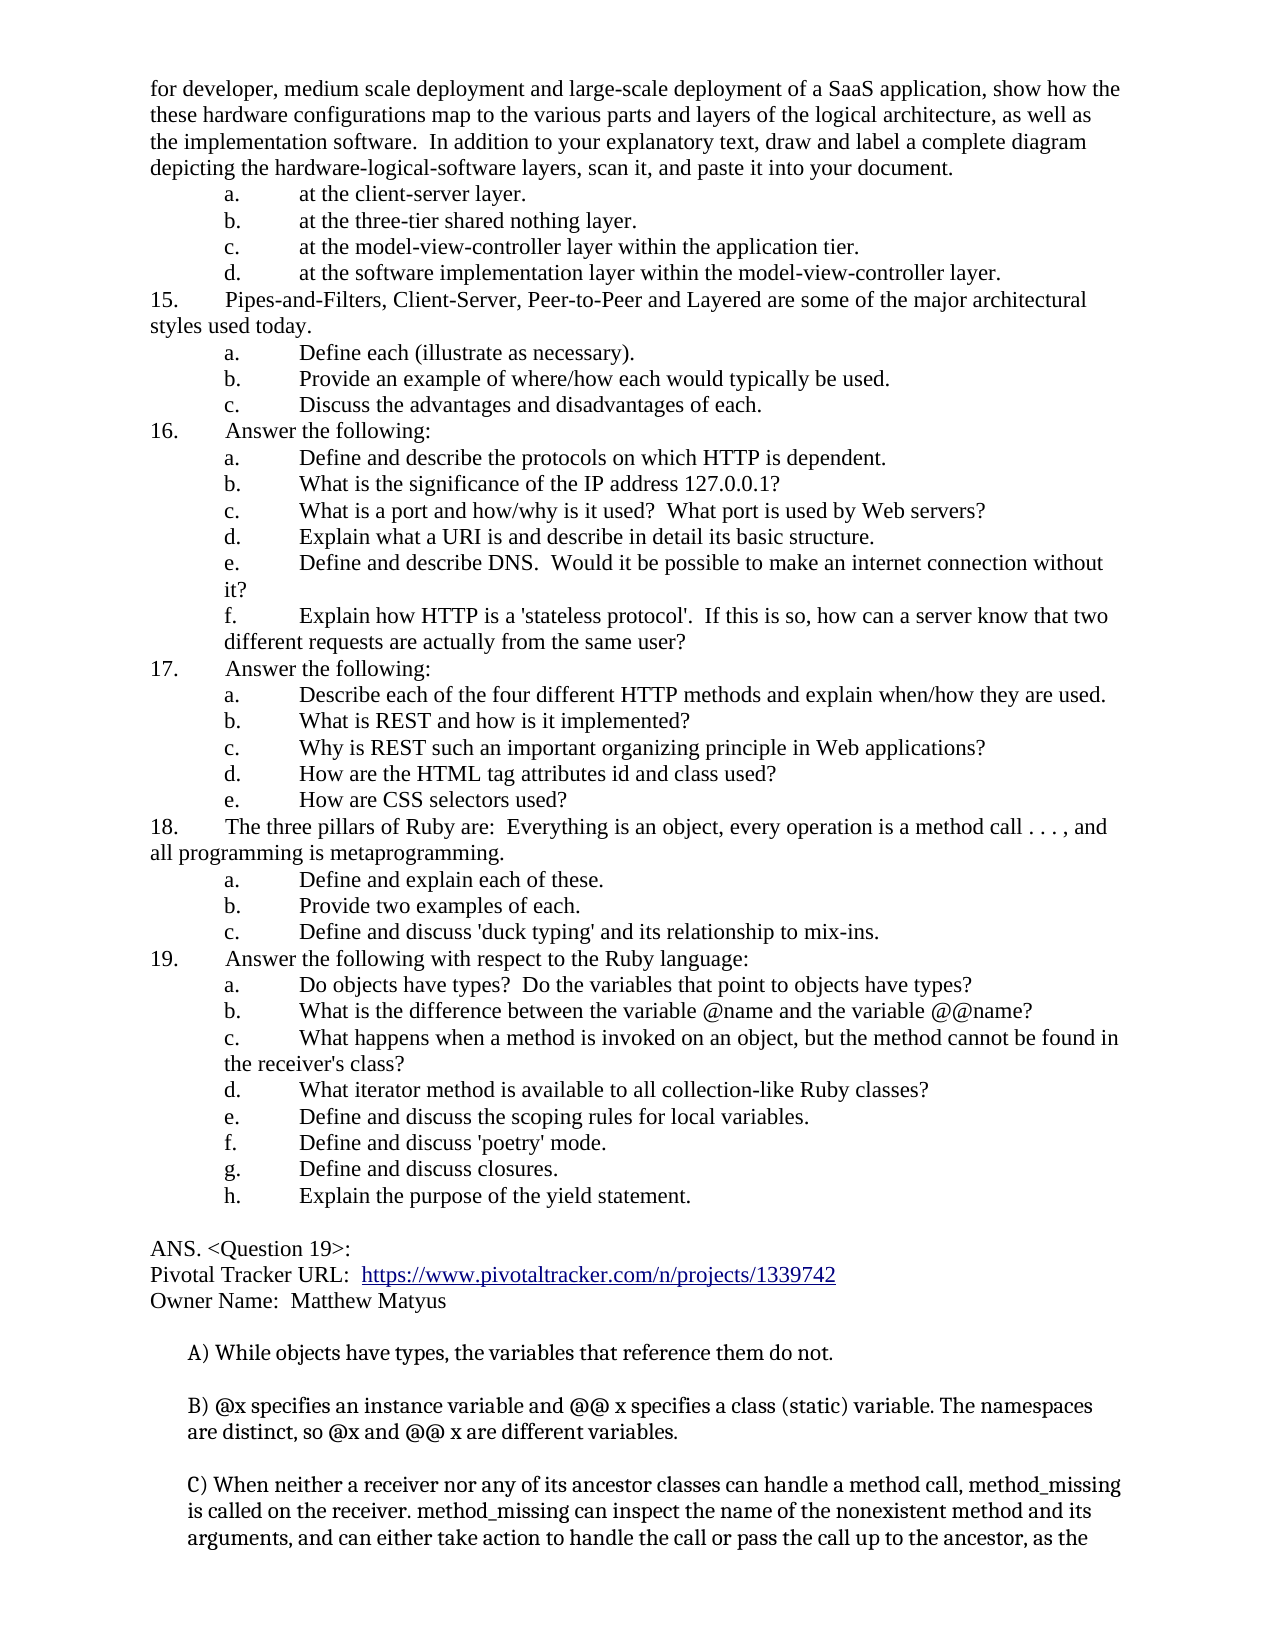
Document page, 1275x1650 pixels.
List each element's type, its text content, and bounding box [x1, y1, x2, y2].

text g. Define and discuss closures. [224, 1156, 1125, 1182]
text 17. Answer the following: [150, 655, 1125, 681]
text 18. The three pillars of Ruby are: Everything is an object, every operation is a method call . . . , and all programming is metaprogramming. [150, 813, 1125, 866]
text b. What is REST and how is it implemented? [224, 707, 1125, 734]
text c. Define and discuss 'duck typing' and its relationship to mix-ins. [224, 918, 1125, 945]
text h. Explain the purpose of the yield statement. [224, 1182, 1125, 1208]
text b. at the three-tier shared nothing layer. [224, 207, 1125, 233]
text 19. Answer the following with respect to the Ruby language: [150, 945, 1125, 971]
text for developer, medium scale deployment and large-scale deployment of a SaaS application, show how the these hardware configurations map to the various parts and layers of the logical architecture, as well as the implementation software. In addition to your explanatory text, draw and label a complete diagram depicting the hardware-logical-software layers, scan it, and paste it into your document. [150, 75, 1125, 180]
text e. How are CSS selectors used? [224, 787, 1125, 813]
text d. Explain what a URI is and describe in detail its basic structure. [224, 523, 1125, 549]
text c. Discuss the advantages and disadvantages of each. [224, 391, 1125, 418]
text c. at the model-view-controller layer within the application tier. [224, 233, 1125, 259]
text a. Define and explain each of these. [224, 866, 1125, 892]
text B) @x specifies an instance variable and @@ x specifies a class (static) variable. The namespaces are distinct, so @x and @@ x are different variables. [187, 1393, 1125, 1445]
text b. Provide two examples of each. [224, 892, 1125, 918]
text a. at the client-server layer. [224, 180, 1125, 207]
text Pivotal Tracker URL: https://www.pivotaltracker.com/n/projects/1339742 [150, 1261, 1125, 1287]
text C) When neither a receiver nor any of its ancestor classes can handle a method call, method_missing is called on the receiver. method_missing can inspect the name of the nonexistent method and its arguments, and can either take action to handle the call or pass the call up to the ancestor, as the [187, 1472, 1125, 1551]
text f. Explain how HTTP is a 'stateless protocol'. If this is so, how can a server know that two different requests are actually from the same user? [224, 602, 1125, 655]
text c. What is a port and how/why is it used? What port is used by Web servers? [224, 497, 1125, 523]
text a. Define and describe the protocols on which HTTP is dependent. [224, 444, 1125, 470]
text 15. Pipes-and-Filters, Client-Server, Peer-to-Peer and Layered are some of the major architectural styles used today. [150, 286, 1125, 338]
text a. Define each (illustrate as necessary). [224, 338, 1125, 365]
text d. at the software implementation layer within the model-view-controller layer. [224, 259, 1125, 286]
text e. Define and discuss the scoping rules for local variables. [224, 1103, 1125, 1129]
text c. What happens when a method is invoked on an object, but the method cannot be found in the receiver's class? [224, 1024, 1125, 1076]
text c. Why is REST such an important organizing principle in Web applications? [224, 734, 1125, 760]
text ANS. <Question 19>: [150, 1234, 1125, 1261]
text b. What is the significance of the IP address 127.0.0.1? [224, 470, 1125, 497]
text A) While objects have types, the variables that reference them do not. [187, 1340, 1125, 1366]
text Owner Name: Matthew Matyus [150, 1287, 1125, 1314]
text b. Provide an example of where/how each would typically be used. [224, 365, 1125, 391]
text b. What is the difference between the variable @name and the variable @@name? [224, 997, 1125, 1024]
text f. Define and discuss 'poetry' mode. [224, 1129, 1125, 1156]
text a. Describe each of the four different HTTP methods and explain when/how they are used. [224, 681, 1125, 707]
text a. Do objects have types? Do the variables that point to objects have types? [224, 971, 1125, 997]
text d. How are the HTML tag attributes id and class used? [224, 760, 1125, 787]
text e. Define and describe DNS. Would it be possible to make an internet connection without it? [224, 549, 1125, 602]
text d. What iterator method is available to all collection-like Ruby classes? [224, 1076, 1125, 1103]
text 16. Answer the following: [150, 418, 1125, 444]
